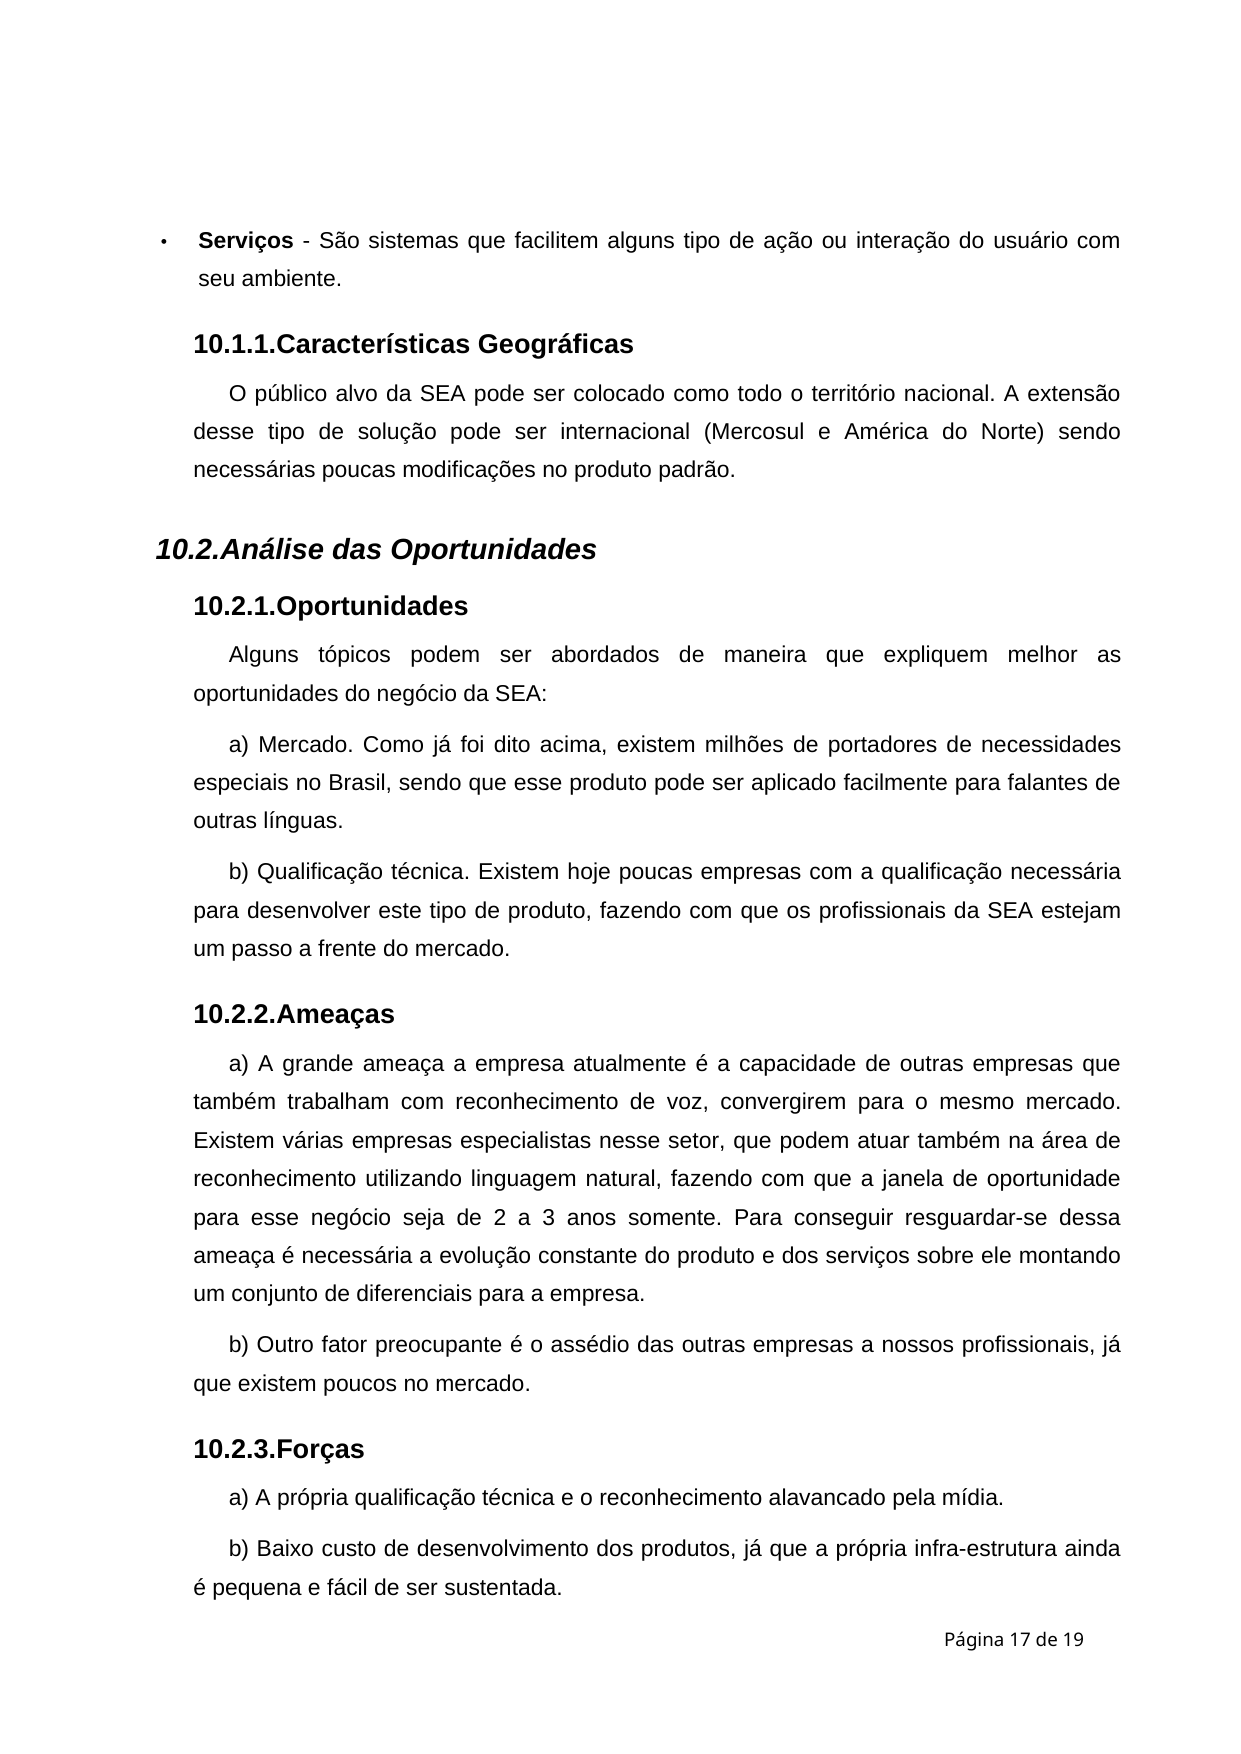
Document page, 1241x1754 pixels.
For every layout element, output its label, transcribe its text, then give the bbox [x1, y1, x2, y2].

text b) Qualificação técnica. Existem hoje poucas empresas com a qualificação necessária para desenvolver este tipo de produto, fazendo com que os profissionais da SEA estejam um passo a frente do mercado. [193, 859, 1122, 962]
subtitle Oportunidades [193, 591, 1122, 621]
list Serviços - São sistemas que facilitem alguns tipo de ação ou interação do usuário com seu ambiente. [161, 227, 1122, 291]
text a) Mercado. Como já foi dito acima, existem milhões de portadores de necessidades especiais no Brasil, sendo que esse produto pode ser aplicado facilmente para falantes de outras línguas. [193, 731, 1122, 834]
text a) A própria qualificação técnica e o reconhecimento alavancado pela mídia. [193, 1485, 1122, 1511]
text Alguns tópicos podem ser abordados de maneira que expliquem melhor as oportunidades do negócio da SEA: [193, 642, 1122, 706]
text a) A grande ameaça a empresa atualmente é a capacidade de outras empresas que também trabalham com reconhecimento de voz, convergirem para o mesmo mercado. Existem várias empresas especialistas nesse setor, que podem atuar também na área de reconhecimento utilizando linguagem natural, fazendo com que a janela de oportunidade para esse negócio seja de 2 a 3 anos somente. Para conseguir resguardar-se dessa ameaça é necessária a evolução constante do produto e dos serviços sobre ele montando um conjunto de diferenciais para a empresa. [193, 1051, 1122, 1307]
subtitle Características Geográficas [193, 329, 1122, 359]
text b) Baixo custo de desenvolvimento dos produtos, já que a própria infra-estrutura ainda é pequena e fácil de ser sustentada. [193, 1536, 1122, 1600]
subtitle Ameaças [193, 999, 1122, 1030]
subtitle Forças [193, 1434, 1122, 1464]
text O público alvo da SEA pode ser colocado como todo o território nacional. A extensão desse tipo de solução pode ser internacional (Mercosul e América do Norte) sendo necessárias poucas modificações no produto padrão. [193, 380, 1122, 483]
text b) Outro fator preocupante é o assédio das outras empresas a nossos profissionais, já que existem poucos no mercado. [193, 1332, 1122, 1396]
subtitle Análise das Oportunidades [155, 533, 1122, 566]
